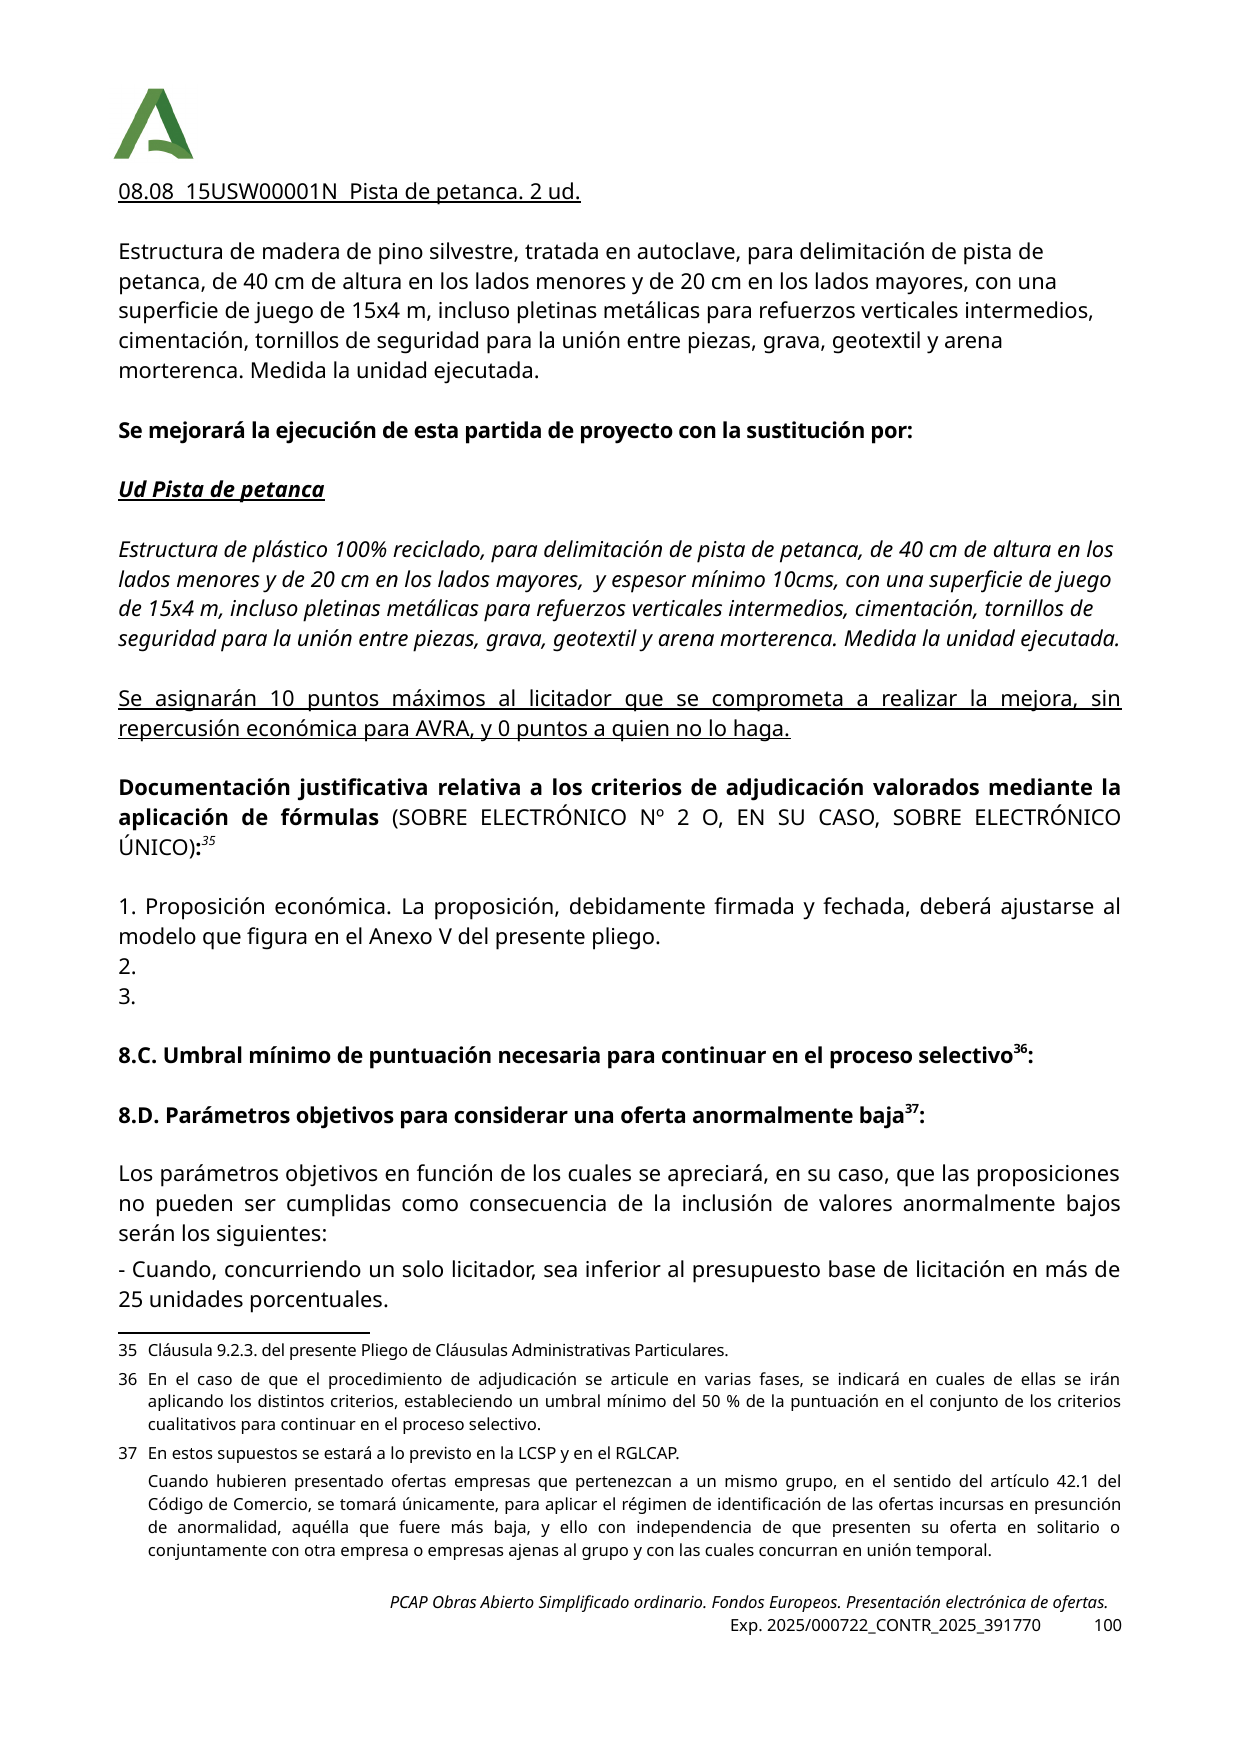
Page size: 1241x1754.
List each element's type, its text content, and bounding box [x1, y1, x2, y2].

text - Cuando, concurriendo un solo licitador, sea inferior al presupuesto base de licitación en más de 25 unidades porcentuales. [118, 1254, 1122, 1313]
text Estructura de plástico 100% reciclado, para delimitación de pista de petanca, de 40 cm de altura en los lados menores y de 20 cm en los lados mayores, y espesor mínimo 10cms, con una superficie de juego de 15x4 m, incluso pletinas metálicas para refuerzos verticales intermedios, cimentación, tornillos de seguridad para la unión entre piezas, grava, geotextil y arena morterenca. Medida la unidad ejecutada. [118, 534, 1122, 653]
text 2. [118, 951, 1122, 981]
text Documentación justificativa relativa a los criterios de adjudicación valorados mediante la aplicación de fórmulas (SOBRE ELECTRÓNICO Nº 2 O, EN SU CASO, SOBRE ELECTRÓNICO ÚNICO): [118, 772, 1122, 862]
text Los parámetros objetivos en función de los cuales se apreciará, en su caso, que las proposiciones no pueden ser cumplidas como consecuencia de la inclusión de valores anormalmente bajos serán los siguientes: [118, 1158, 1122, 1248]
picture [109, 84, 198, 163]
text 8.C. Umbral mínimo de puntuación necesaria para continuar en el proceso selectivo: [118, 1040, 1122, 1070]
text 1. Proposición económica. La proposición, debidamente firmada y fechada, deberá ajustarse al modelo que figura en el Anexo V del presente pliego. [118, 891, 1122, 951]
text En el caso de que el procedimiento de adjudicación se articule en varias fases, se indicará en cuales de ellas se irán aplicando los distintos criterios, estableciendo un umbral mínimo del 50 % de la puntuación en el conjunto de los criterios cualitativos para continuar en el proceso selectivo. [118, 1367, 1122, 1436]
text En estos supuestos se estará a lo previsto en la LCSP y en el RGLCAP. [118, 1441, 1122, 1464]
text Ud Pista de petanca [118, 474, 1122, 504]
text Se mejorará la ejecución de esta partida de proyecto con la sustitución por: [118, 415, 1122, 444]
text Cláusula 9.2.3. del presente Pliego de Cláusulas Administrativas Particulares. [118, 1339, 1122, 1361]
text 08.08 15USW00001N Pista de petanca. 2 ud. [118, 176, 1122, 206]
text Estructura de madera de pino silvestre, tratada en autoclave, para delimitación de pista de petanca, de 40 cm de altura en los lados menores y de 20 cm en los lados mayores, con una superficie de juego de 15x4 m, incluso pletinas metálicas para refuerzos verticales intermedios, cimentación, tornillos de seguridad para la unión entre piezas, grava, geotextil y arena morterenca. Medida la unidad ejecutada. [118, 236, 1122, 385]
text Cuando hubieren presentado ofertas empresas que pertenezcan a un mismo grupo, en el sentido del artículo 42.1 del Código de Comercio, se tomará únicamente, para aplicar el régimen de identificación de las ofertas incursas en presunción de anormalidad, aquélla que fuere más baja, y ello con independencia de que presenten su oferta en solitario o conjuntamente con otra empresa o empresas ajenas al grupo y con las cuales concurran en unión temporal. [118, 1470, 1122, 1561]
text 8.D. Parámetros objetivos para considerar una oferta anormalmente baja: [118, 1100, 1122, 1130]
text 3. [118, 981, 1122, 1011]
text repercusión económica para AVRA, y 0 puntos a quien no lo haga. [118, 710, 1122, 742]
text Se asignarán 10 puntos máximos al licitador que se comprometa a realizar la mejora, sin [118, 683, 1122, 708]
